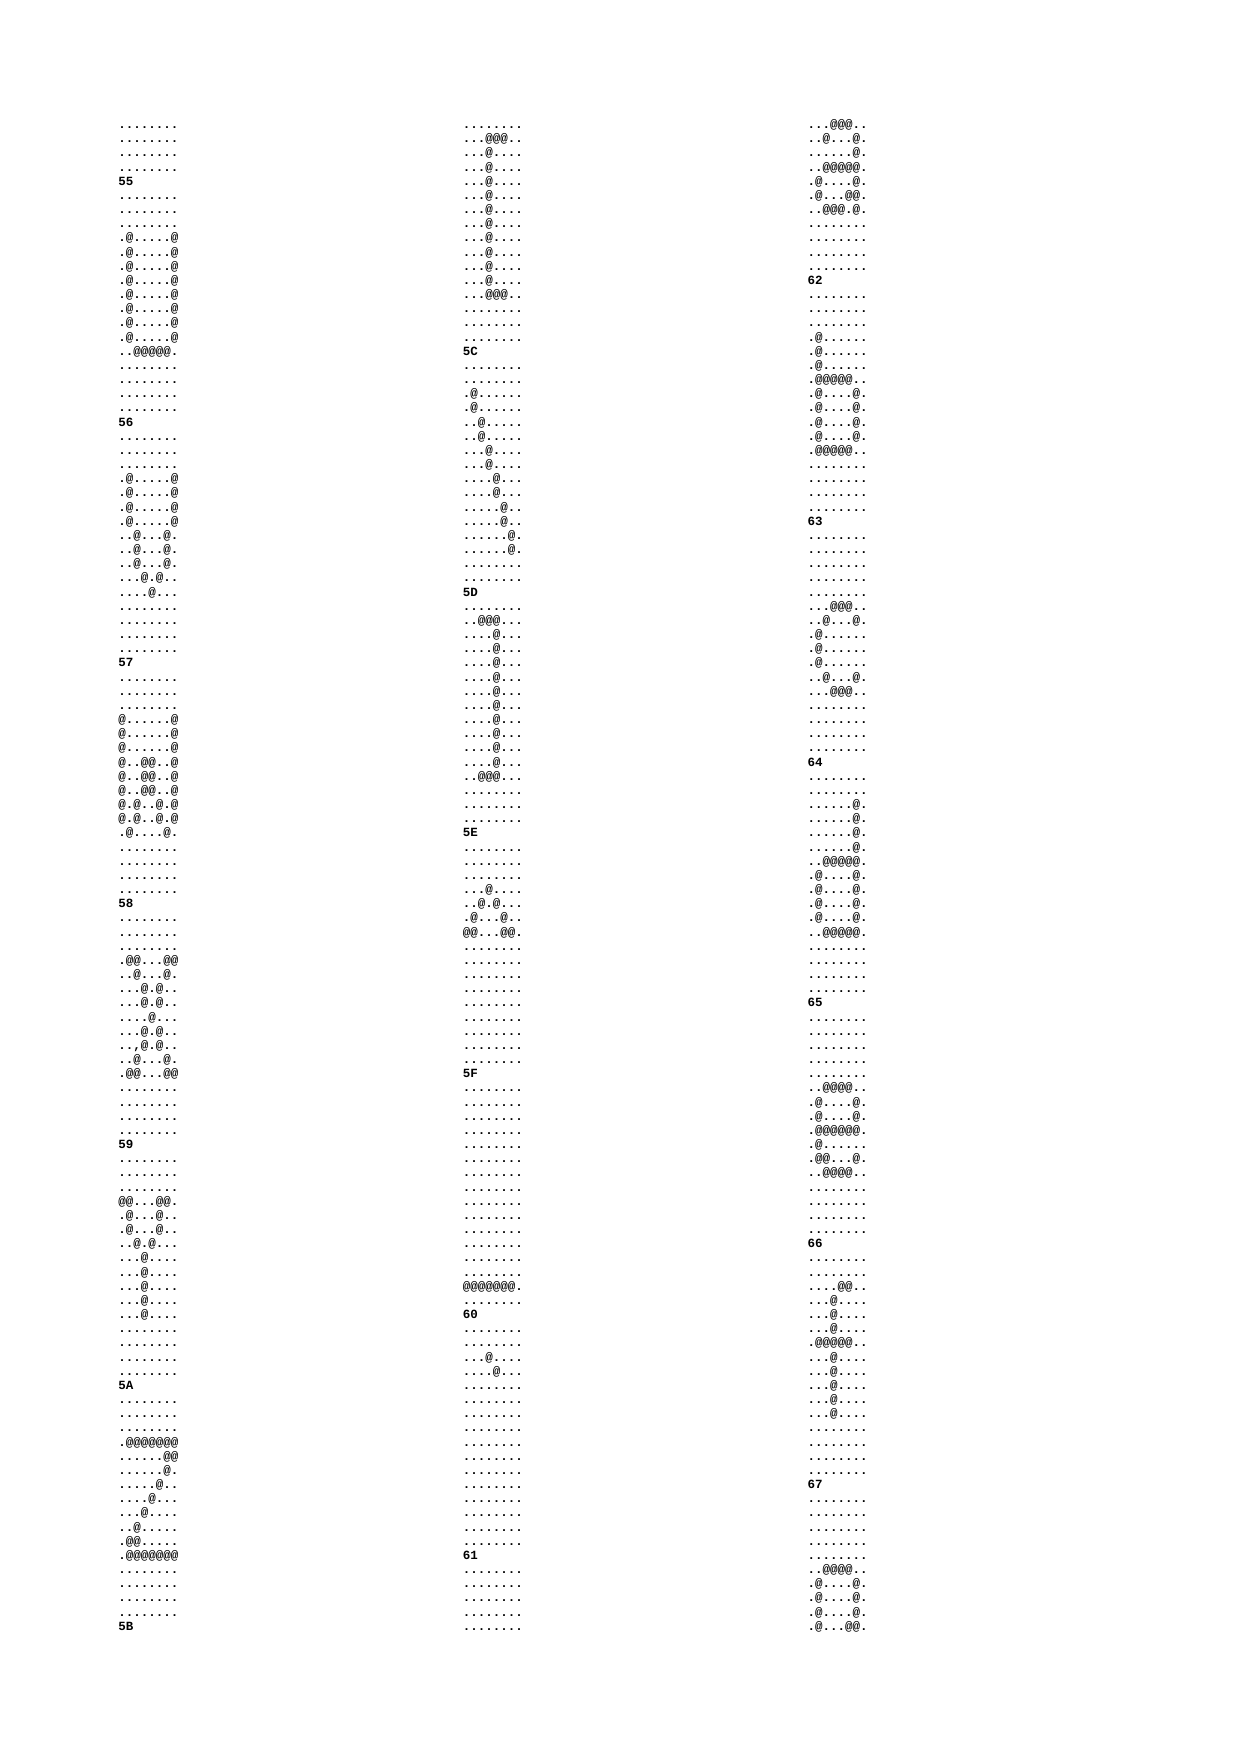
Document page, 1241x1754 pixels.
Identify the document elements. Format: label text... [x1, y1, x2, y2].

text .@@@@@@@ [118, 1549, 433, 1563]
text ....@... [463, 1365, 777, 1379]
text .@....@. [807, 1577, 1122, 1591]
text .@....@. [807, 1606, 1122, 1620]
text ........ [807, 557, 1122, 571]
text ........ [463, 1152, 777, 1166]
text .@....@. [807, 1591, 1122, 1606]
text 5D [463, 586, 777, 600]
text ........ [807, 302, 1122, 316]
text 59 [118, 1138, 433, 1152]
text ........ [807, 501, 1122, 515]
text ........ [463, 1421, 777, 1436]
text ........ [463, 1166, 777, 1181]
text ........ [807, 713, 1122, 727]
text ........ [463, 1025, 777, 1039]
text @......@ [118, 741, 433, 756]
text ........ [118, 1124, 433, 1138]
text ........ [118, 430, 433, 444]
text ........ [118, 401, 433, 416]
text .@.....@ [118, 472, 433, 486]
text ........ [807, 458, 1122, 472]
text .@...... [807, 628, 1122, 642]
text ........ [807, 699, 1122, 713]
text ........ [118, 1166, 433, 1181]
text .@...... [807, 331, 1122, 345]
text ........ [463, 1081, 777, 1096]
text 66 [807, 1237, 1122, 1251]
text ........ [118, 614, 433, 628]
text ........ [463, 1577, 777, 1591]
text .@.....@ [118, 288, 433, 302]
text 5B [118, 1620, 433, 1634]
text ..@@@@.. [807, 1166, 1122, 1181]
text ...@.... [463, 203, 777, 217]
text 60 [463, 1308, 777, 1322]
text ........ [463, 571, 777, 586]
text ........ [118, 940, 433, 954]
text ......@. [807, 812, 1122, 826]
text ........ [807, 316, 1122, 331]
text ..@@@... [463, 770, 777, 784]
text ........ [118, 855, 433, 869]
text ........ [463, 1096, 777, 1110]
text ........ [807, 246, 1122, 260]
text ........ [463, 1450, 777, 1464]
text ......@@ [118, 1450, 433, 1464]
text .@...@.. [118, 1223, 433, 1237]
text ........ [118, 1421, 433, 1436]
text .@...@@. [807, 189, 1122, 203]
text ....@... [463, 699, 777, 713]
text .@....@. [807, 869, 1122, 883]
text ..@..... [463, 430, 777, 444]
text .@.....@ [118, 260, 433, 274]
text ........ [807, 727, 1122, 741]
text ........ [463, 1591, 777, 1606]
text ........ [118, 841, 433, 855]
text ........ [118, 146, 433, 161]
text ..@@@@.. [807, 1563, 1122, 1577]
text ........ [807, 1039, 1122, 1053]
text .....@.. [463, 515, 777, 529]
text ........ [807, 529, 1122, 543]
text ...@.... [807, 1308, 1122, 1322]
text ........ [118, 926, 433, 940]
text ........ [463, 940, 777, 954]
text ........ [463, 1209, 777, 1223]
text ........ [463, 1237, 777, 1251]
text ........ [118, 1322, 433, 1336]
text ........ [118, 671, 433, 685]
text .@@...@@ [118, 954, 433, 968]
text ........ [118, 1577, 433, 1591]
text .@...@.. [463, 911, 777, 926]
text .@...... [807, 359, 1122, 373]
text .@.....@ [118, 486, 433, 501]
text .@.....@ [118, 331, 433, 345]
text ........ [118, 1110, 433, 1124]
text ...@.... [463, 1351, 777, 1365]
text ....@... [463, 656, 777, 671]
text @..@@..@ [118, 756, 433, 770]
text ........ [118, 600, 433, 614]
text ........ [463, 331, 777, 345]
text ....@... [463, 628, 777, 642]
text ...@.... [807, 1407, 1122, 1421]
text ........ [118, 642, 433, 656]
text ....@... [118, 1492, 433, 1506]
text .....@.. [463, 501, 777, 515]
text ..@.@... [118, 1237, 433, 1251]
text ..@@@.@. [807, 203, 1122, 217]
text ........ [807, 1209, 1122, 1223]
text ......@. [807, 826, 1122, 841]
text ...@.... [463, 231, 777, 246]
text ..@...@. [807, 614, 1122, 628]
text ........ [463, 1138, 777, 1152]
text @@...@@. [463, 926, 777, 940]
text ........ [463, 373, 777, 387]
text ........ [807, 784, 1122, 798]
text .@@@@@@. [807, 1124, 1122, 1138]
text ........ [463, 1521, 777, 1535]
text ...@.@.. [118, 996, 433, 1011]
text ........ [463, 1336, 777, 1351]
text ........ [118, 359, 433, 373]
text .@....@. [807, 416, 1122, 430]
text ....@... [463, 727, 777, 741]
text ........ [118, 217, 433, 231]
text ..@@@@@. [118, 345, 433, 359]
text ...@.... [118, 1308, 433, 1322]
text ........ [118, 118, 433, 132]
text ........ [463, 982, 777, 996]
text ........ [807, 1506, 1122, 1521]
text ........ [463, 1464, 777, 1478]
text ....@... [463, 713, 777, 727]
text ..@..... [118, 1521, 433, 1535]
text .@@@@@.. [807, 373, 1122, 387]
text ........ [118, 132, 433, 146]
text .@....@. [807, 401, 1122, 416]
text ...@.... [807, 1322, 1122, 1336]
text ........ [463, 968, 777, 982]
text ....@... [463, 642, 777, 656]
text ........ [463, 1478, 777, 1492]
text ........ [807, 1436, 1122, 1450]
text ....@... [463, 741, 777, 756]
text ........ [807, 1025, 1122, 1039]
text ....@... [463, 756, 777, 770]
text ........ [463, 1110, 777, 1124]
text 5C [463, 345, 777, 359]
text .@....@. [807, 1096, 1122, 1110]
text ........ [807, 982, 1122, 996]
text @......@ [118, 713, 433, 727]
text ..@...@. [118, 968, 433, 982]
text ...@.... [463, 175, 777, 189]
text ........ [463, 798, 777, 812]
text .@...... [807, 345, 1122, 359]
text 5F [463, 1067, 777, 1081]
text ..@@@@@. [807, 855, 1122, 869]
text .@...... [807, 1138, 1122, 1152]
text ........ [807, 1464, 1122, 1478]
text ...@.@.. [118, 1025, 433, 1039]
text .@....@. [807, 1110, 1122, 1124]
text ...@.... [463, 217, 777, 231]
text ........ [463, 1606, 777, 1620]
text ........ [463, 841, 777, 855]
text .@.....@ [118, 501, 433, 515]
text ........ [118, 1152, 433, 1166]
text ........ [118, 1081, 433, 1096]
text .@....@. [118, 826, 433, 841]
text .@@@@@@@ [118, 1436, 433, 1450]
text ....@... [463, 685, 777, 699]
text .@...... [807, 642, 1122, 656]
text ...@.@.. [118, 982, 433, 996]
text @.@..@.@ [118, 812, 433, 826]
text ........ [807, 1492, 1122, 1506]
text 62 [807, 274, 1122, 288]
text ........ [118, 1407, 433, 1421]
text ...@.... [807, 1351, 1122, 1365]
text .@...... [463, 387, 777, 401]
text .@.....@ [118, 274, 433, 288]
text ........ [807, 1549, 1122, 1563]
text .@...... [807, 656, 1122, 671]
text .@@...@. [807, 1152, 1122, 1166]
text @......@ [118, 727, 433, 741]
text ...@@@.. [807, 685, 1122, 699]
text .@....@. [807, 387, 1122, 401]
text ........ [118, 1181, 433, 1195]
text ........ [807, 472, 1122, 486]
text ........ [118, 883, 433, 897]
text ...@.... [463, 444, 777, 458]
text ........ [118, 161, 433, 175]
text .....@.. [118, 1478, 433, 1492]
text ...@.... [463, 189, 777, 203]
text .@....@. [807, 911, 1122, 926]
text ....@... [118, 586, 433, 600]
text 58 [118, 897, 433, 911]
text ....@... [118, 1011, 433, 1025]
text ...@@@.. [463, 132, 777, 146]
text ...@.@.. [118, 571, 433, 586]
text ......@. [807, 798, 1122, 812]
text ........ [463, 1506, 777, 1521]
text .@...@.. [118, 1209, 433, 1223]
text ........ [463, 812, 777, 826]
text ........ [463, 1322, 777, 1336]
text .@@...@@ [118, 1067, 433, 1081]
text ...@.... [463, 458, 777, 472]
text ...@.... [807, 1365, 1122, 1379]
text 67 [807, 1478, 1122, 1492]
text 5E [463, 826, 777, 841]
text .@@..... [118, 1535, 433, 1549]
text ........ [463, 600, 777, 614]
text ....@... [463, 671, 777, 685]
text ........ [463, 1053, 777, 1067]
text ........ [463, 1436, 777, 1450]
text ........ [463, 1011, 777, 1025]
text ........ [463, 1563, 777, 1577]
text ........ [118, 1351, 433, 1365]
text ...@.... [118, 1251, 433, 1266]
text ........ [807, 1535, 1122, 1549]
text 5A [118, 1379, 433, 1393]
text @.@..@.@ [118, 798, 433, 812]
text ...@.... [118, 1506, 433, 1521]
text ........ [463, 302, 777, 316]
text ........ [807, 940, 1122, 954]
text .@.....@ [118, 316, 433, 331]
text ........ [463, 1620, 777, 1634]
text ........ [463, 1039, 777, 1053]
text ........ [463, 557, 777, 571]
text @@...@@. [118, 1195, 433, 1209]
text ........ [118, 911, 433, 926]
text ........ [463, 1124, 777, 1138]
text ........ [118, 628, 433, 642]
text ...@.... [807, 1379, 1122, 1393]
text ........ [463, 1294, 777, 1308]
text ........ [118, 699, 433, 713]
text ........ [807, 231, 1122, 246]
text .@...... [463, 401, 777, 416]
text ........ [463, 1251, 777, 1266]
text ........ [118, 1563, 433, 1577]
text ........ [807, 1195, 1122, 1209]
text ..@...@. [807, 671, 1122, 685]
text ........ [463, 1266, 777, 1280]
text ....@@.. [807, 1280, 1122, 1294]
text ........ [807, 288, 1122, 302]
text ...@@@.. [807, 118, 1122, 132]
text ........ [463, 1535, 777, 1549]
text ........ [807, 1053, 1122, 1067]
text ........ [807, 1521, 1122, 1535]
text ........ [118, 189, 433, 203]
text 55 [118, 175, 433, 189]
text @..@@..@ [118, 770, 433, 784]
text ........ [463, 1181, 777, 1195]
text ........ [118, 869, 433, 883]
text ...@.... [807, 1294, 1122, 1308]
text ......@. [463, 529, 777, 543]
text ...@.... [463, 260, 777, 274]
text ..,@.@.. [118, 1039, 433, 1053]
text ...@.... [463, 274, 777, 288]
text ........ [463, 784, 777, 798]
text @@@@@@@. [463, 1280, 777, 1294]
text 56 [118, 416, 433, 430]
text ........ [807, 586, 1122, 600]
text 61 [463, 1549, 777, 1563]
text ........ [807, 1067, 1122, 1081]
text .@.....@ [118, 231, 433, 246]
text ...@.... [463, 246, 777, 260]
text ..@...@. [118, 1053, 433, 1067]
text ...@@@.. [463, 288, 777, 302]
text ........ [118, 1365, 433, 1379]
text ........ [463, 118, 777, 132]
text .@....@. [807, 430, 1122, 444]
text ........ [807, 1251, 1122, 1266]
text ..@@@@.. [807, 1081, 1122, 1096]
text .@.....@ [118, 515, 433, 529]
text ........ [807, 954, 1122, 968]
text ..@..... [463, 416, 777, 430]
text ........ [807, 1181, 1122, 1195]
text ........ [118, 203, 433, 217]
text .@....@. [807, 175, 1122, 189]
text .@@@@@.. [807, 1336, 1122, 1351]
text ........ [118, 1096, 433, 1110]
text ...@.... [118, 1266, 433, 1280]
text ........ [118, 1393, 433, 1407]
text ...@.... [118, 1280, 433, 1294]
text ......@. [807, 146, 1122, 161]
text ........ [807, 1223, 1122, 1237]
text 65 [807, 996, 1122, 1011]
text ........ [463, 1393, 777, 1407]
text ........ [807, 1450, 1122, 1464]
text ........ [807, 1421, 1122, 1436]
text ........ [807, 486, 1122, 501]
text ...@.... [463, 883, 777, 897]
text ........ [807, 1266, 1122, 1280]
text ........ [118, 1336, 433, 1351]
text ........ [118, 1606, 433, 1620]
text ........ [463, 996, 777, 1011]
text ..@...@. [118, 557, 433, 571]
text ........ [118, 373, 433, 387]
text ...@.... [807, 1393, 1122, 1407]
text ..@@@@@. [807, 161, 1122, 175]
text ........ [463, 1492, 777, 1506]
text ......@. [463, 543, 777, 557]
text ........ [807, 543, 1122, 557]
text ......@. [807, 841, 1122, 855]
text ....@... [463, 472, 777, 486]
text ........ [463, 359, 777, 373]
text ........ [118, 458, 433, 472]
text ..@@@... [463, 614, 777, 628]
text ........ [807, 260, 1122, 274]
text ........ [463, 1195, 777, 1209]
text .@....@. [807, 897, 1122, 911]
text ........ [463, 855, 777, 869]
text ..@...@. [118, 543, 433, 557]
text .@...@@. [807, 1620, 1122, 1634]
text ........ [807, 217, 1122, 231]
text ........ [463, 1407, 777, 1421]
text @..@@..@ [118, 784, 433, 798]
text ........ [807, 571, 1122, 586]
text ..@...@. [118, 529, 433, 543]
text .@.....@ [118, 246, 433, 260]
text ........ [118, 1591, 433, 1606]
text ........ [463, 1223, 777, 1237]
text ........ [463, 1379, 777, 1393]
text .@.....@ [118, 302, 433, 316]
text .@....@. [807, 883, 1122, 897]
text ........ [463, 869, 777, 883]
text 63 [807, 515, 1122, 529]
text ........ [807, 968, 1122, 982]
text ...@.... [463, 161, 777, 175]
text ..@@@@@. [807, 926, 1122, 940]
text ..@...@. [807, 132, 1122, 146]
text ..@.@... [463, 897, 777, 911]
text ........ [463, 954, 777, 968]
text ........ [118, 387, 433, 401]
text .@@@@@.. [807, 444, 1122, 458]
text ........ [463, 316, 777, 331]
text ........ [807, 741, 1122, 756]
text ...@@@.. [807, 600, 1122, 614]
text ......@. [118, 1464, 433, 1478]
text ........ [118, 444, 433, 458]
text ........ [807, 1011, 1122, 1025]
text 64 [807, 756, 1122, 770]
text ........ [118, 685, 433, 699]
text ........ [807, 770, 1122, 784]
text 57 [118, 656, 433, 671]
text ....@... [463, 486, 777, 501]
text ...@.... [463, 146, 777, 161]
text ...@.... [118, 1294, 433, 1308]
